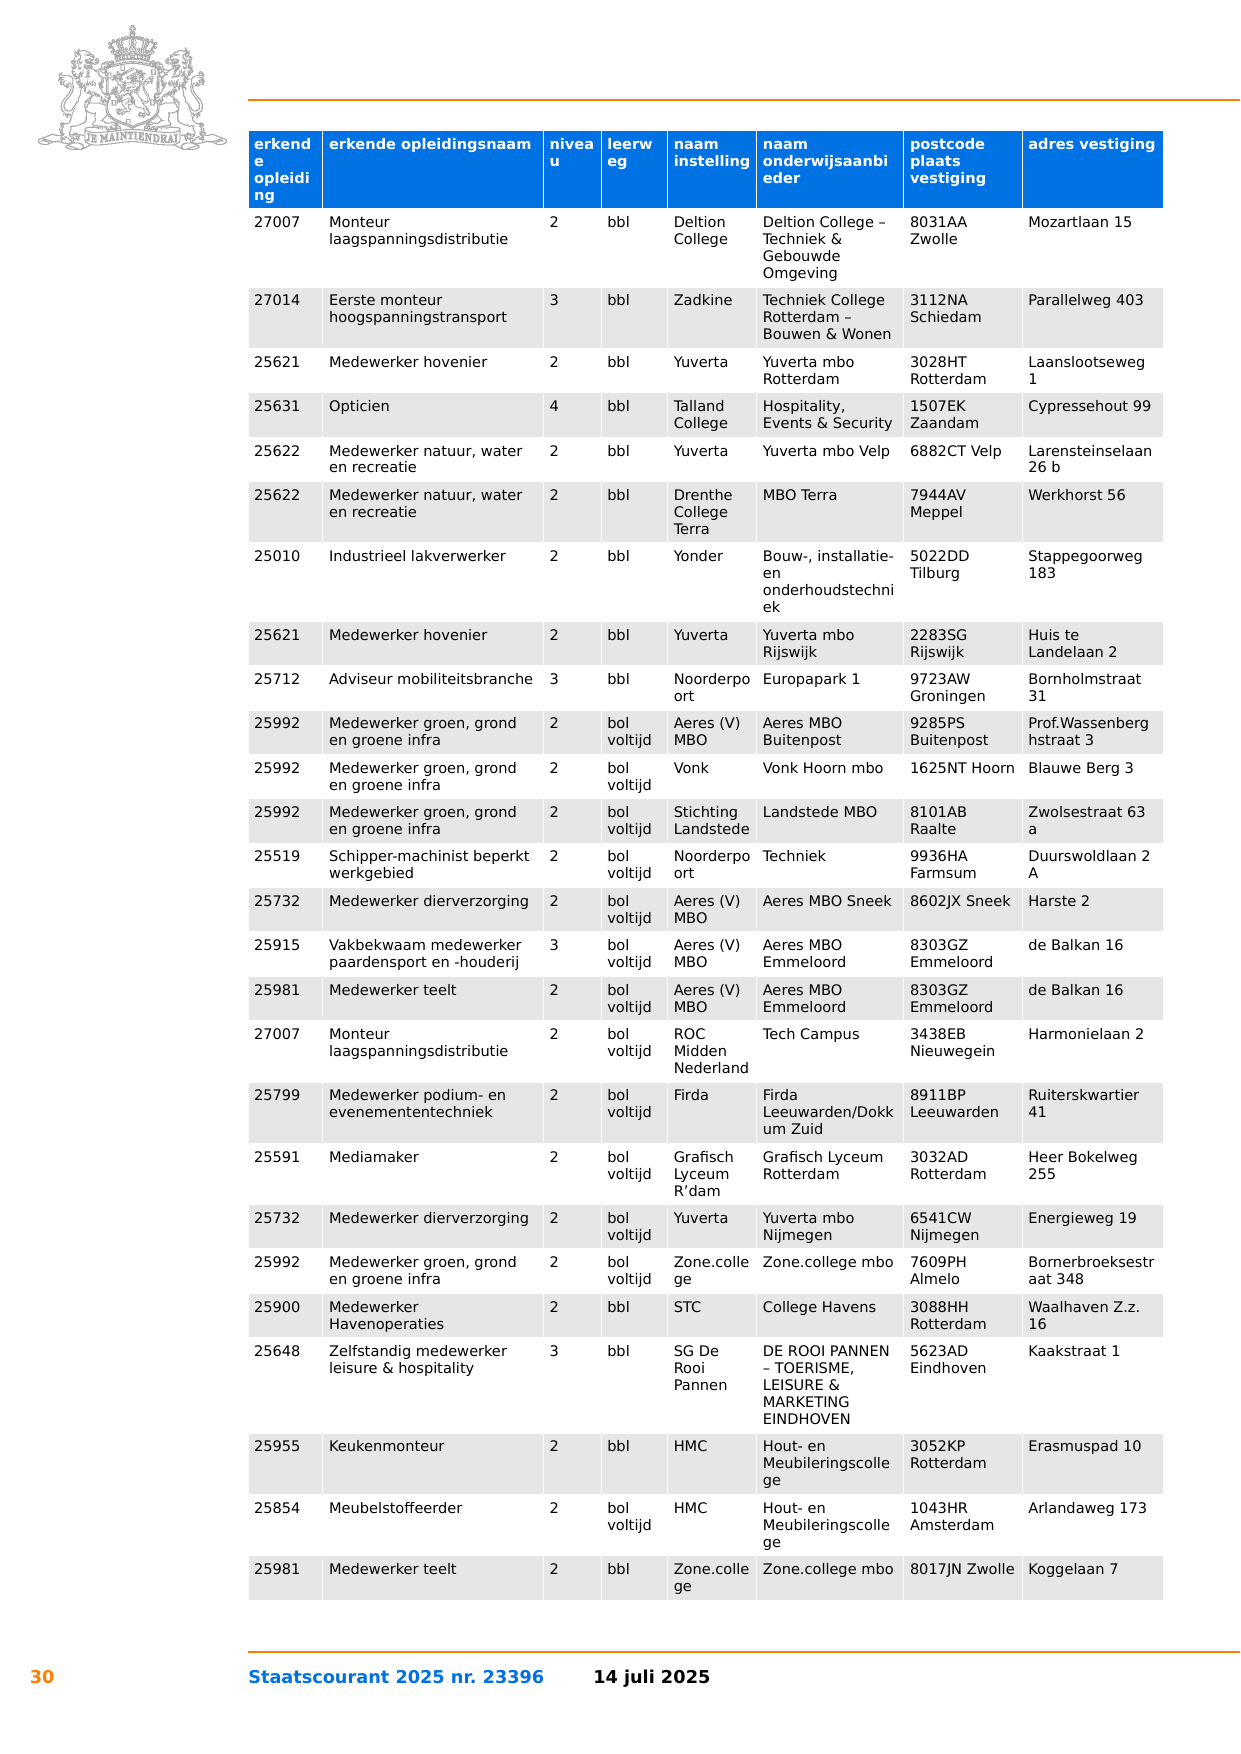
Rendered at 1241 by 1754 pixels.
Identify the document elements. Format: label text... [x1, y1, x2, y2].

table_cell 25010 [249, 544, 322, 621]
table_cell Yonder [668, 544, 756, 621]
table_cell 25712 [249, 666, 322, 709]
table_header niveau [544, 131, 601, 208]
table_cell Zelfstandig medewerker leisure & hospitality [323, 1338, 543, 1433]
table_cell 25992 [249, 1250, 322, 1293]
table_cell bbl [602, 349, 667, 392]
table_cell bol voltijd [602, 799, 667, 843]
table_cell bbl [602, 666, 667, 709]
table_header postcode plaats vestiging [904, 131, 1022, 208]
table_cell Hospitality, Events & Security [757, 393, 903, 437]
table_cell Mozartlaan 15 [1023, 209, 1163, 287]
table_cell 2 [544, 482, 601, 542]
table_cell Yuverta mbo Velp [757, 438, 903, 481]
table_cell bol voltijd [602, 1021, 667, 1081]
table_cell Zone.college mbo [757, 1250, 903, 1293]
table_cell Medewerker dierverzorging [323, 1205, 543, 1248]
table_cell 2 [544, 544, 601, 621]
table_cell Zone.college mbo [757, 1556, 903, 1600]
table_cell 1625NT Hoorn [904, 755, 1022, 798]
table_cell 3052KP Rotterdam [904, 1434, 1022, 1494]
table_cell STC [668, 1294, 756, 1337]
table_cell Medewerker Havenoperaties [323, 1294, 543, 1337]
table_cell 27014 [249, 288, 322, 348]
table_cell 27007 [249, 1021, 322, 1081]
table_cell Arlandaweg 173 [1023, 1495, 1163, 1555]
table_cell Harmonielaan 2 [1023, 1021, 1163, 1081]
table_cell Medewerker dierverzorging [323, 888, 543, 931]
table_cell bol voltijd [602, 1205, 667, 1248]
table_cell 1043HR Amsterdam [904, 1495, 1022, 1555]
table_cell bbl [602, 288, 667, 348]
table_cell bbl [602, 438, 667, 481]
table_cell 3028HT Rotterdam [904, 349, 1022, 392]
table_cell 25900 [249, 1294, 322, 1337]
table_cell Tech Campus [757, 1021, 903, 1081]
table_cell 2 [544, 209, 601, 287]
table_cell 25981 [249, 977, 322, 1020]
table_cell Waalhaven Z.z. 16 [1023, 1294, 1163, 1337]
table_cell Meubelstoffeerder [323, 1495, 543, 1555]
table_cell Zone.college [668, 1556, 756, 1600]
table_cell Eerste monteur hoogspanningstransport [323, 288, 543, 348]
table_cell Yuverta [668, 349, 756, 392]
table_cell HMC [668, 1495, 756, 1555]
table_cell 3088HH Rotterdam [904, 1294, 1022, 1337]
table_header naam instelling [668, 131, 756, 208]
table_cell 2 [544, 438, 601, 481]
picture [38, 25, 227, 150]
table_cell Yuverta [668, 1205, 756, 1248]
table_cell College Havens [757, 1294, 903, 1337]
table_cell Zadkine [668, 288, 756, 348]
table_cell 2 [544, 755, 601, 798]
table_cell Techniek [757, 844, 903, 887]
table_cell Yuverta mbo Rijswijk [757, 622, 903, 665]
table_cell bbl [602, 1294, 667, 1337]
table_cell 25631 [249, 393, 322, 437]
table_cell Hout- en Meubileringscollege [757, 1495, 903, 1555]
table_cell 2 [544, 1021, 601, 1081]
table_cell Aeres MBO Emmeloord [757, 933, 903, 976]
table_cell 25799 [249, 1083, 322, 1143]
table_cell 25992 [249, 755, 322, 798]
table_cell 3112NA Schiedam [904, 288, 1022, 348]
table_cell Europapark 1 [757, 666, 903, 709]
table_cell Aeres (V) MBO [668, 711, 756, 754]
table_cell bol voltijd [602, 1495, 667, 1555]
table_cell 25955 [249, 1434, 322, 1494]
table_cell 25622 [249, 438, 322, 481]
table_cell 6882CT Velp [904, 438, 1022, 481]
table_cell 25591 [249, 1144, 322, 1204]
table_cell 2 [544, 1294, 601, 1337]
table_cell ROC Midden Nederland [668, 1021, 756, 1081]
table_cell 25732 [249, 1205, 322, 1248]
table_cell Noorderpoort [668, 666, 756, 709]
table_cell 25519 [249, 844, 322, 887]
table_cell Medewerker teelt [323, 1556, 543, 1600]
table_cell 3 [544, 666, 601, 709]
table_cell Aeres (V) MBO [668, 977, 756, 1020]
table_cell Aeres MBO Buitenpost [757, 711, 903, 754]
table_cell 8602JX Sneek [904, 888, 1022, 931]
table_cell 1507EK Zaandam [904, 393, 1022, 437]
table_cell Medewerker teelt [323, 977, 543, 1020]
table_cell Grafisch Lyceum Rotterdam [757, 1144, 903, 1204]
table_cell bbl [602, 1556, 667, 1600]
table_cell 8031AA Zwolle [904, 209, 1022, 287]
table_cell DE ROOI PANNEN – TOERISME, LEISURE & MARKETING EINDHOVEN [757, 1338, 903, 1433]
table_cell Cypressehout 99 [1023, 393, 1163, 437]
table_cell 25732 [249, 888, 322, 931]
table_cell Medewerker natuur, water en recreatie [323, 438, 543, 481]
table_cell 7944AV Meppel [904, 482, 1022, 542]
table_cell Medewerker hovenier [323, 622, 543, 665]
table_header erkende opleidingsnaam [323, 131, 543, 208]
table_cell 2 [544, 1083, 601, 1143]
table_cell SG De Rooi Pannen [668, 1338, 756, 1433]
table_cell bol voltijd [602, 755, 667, 798]
table_header leerweg [602, 131, 667, 208]
table_cell Deltion College [668, 209, 756, 287]
table_cell HMC [668, 1434, 756, 1494]
table_cell de Balkan 16 [1023, 933, 1163, 976]
table_cell Talland College [668, 393, 756, 437]
table_cell 25981 [249, 1556, 322, 1600]
table_cell Blauwe Berg 3 [1023, 755, 1163, 798]
table_cell Industrieel lakverwerker [323, 544, 543, 621]
table_cell 5623AD Eindhoven [904, 1338, 1022, 1433]
table_cell Landstede MBO [757, 799, 903, 843]
table_cell Schipper-machinist beperkt werkgebied [323, 844, 543, 887]
table_header erkende opleiding [249, 131, 322, 208]
table_cell bbl [602, 1338, 667, 1433]
table_cell 3438EB Nieuwegein [904, 1021, 1022, 1081]
table_cell 8303GZ Emmeloord [904, 977, 1022, 1020]
table_cell bbl [602, 209, 667, 287]
table_cell Monteur laagspanningsdistributie [323, 1021, 543, 1081]
table_cell bol voltijd [602, 977, 667, 1020]
table_cell Bouw-, installatie- en onderhoudstechniek [757, 544, 903, 621]
table_cell Zwolsestraat 63 a [1023, 799, 1163, 843]
table_cell 2 [544, 844, 601, 887]
table_cell bbl [602, 1434, 667, 1494]
table_cell 9936HA Farmsum [904, 844, 1022, 887]
table_cell Zone.college [668, 1250, 756, 1293]
table_cell Yuverta mbo Nijmegen [757, 1205, 903, 1248]
table_cell Adviseur mobiliteitsbranche [323, 666, 543, 709]
table_cell Keukenmonteur [323, 1434, 543, 1494]
table_cell 3 [544, 288, 601, 348]
table_cell Harste 2 [1023, 888, 1163, 931]
table_cell Stappegoorweg 183 [1023, 544, 1163, 621]
table_cell Vonk [668, 755, 756, 798]
table_cell 2 [544, 1144, 601, 1204]
table_cell de Balkan 16 [1023, 977, 1163, 1020]
table_cell Medewerker groen, grond en groene infra [323, 799, 543, 843]
table_cell Medewerker groen, grond en groene infra [323, 1250, 543, 1293]
table_cell Aeres MBO Emmeloord [757, 977, 903, 1020]
table_cell Heer Bokelweg 255 [1023, 1144, 1163, 1204]
table_cell 2283SG Rijswijk [904, 622, 1022, 665]
table_header adres vestiging [1023, 131, 1163, 208]
table_cell Vonk Hoorn mbo [757, 755, 903, 798]
table_cell 25622 [249, 482, 322, 542]
table_cell Vakbekwaam medewerker paardensport en -houderij [323, 933, 543, 976]
table_cell 3 [544, 1338, 601, 1433]
table_cell 2 [544, 622, 601, 665]
table_cell 2 [544, 1250, 601, 1293]
table_cell Huis te Landelaan 2 [1023, 622, 1163, 665]
table_cell bol voltijd [602, 711, 667, 754]
table_cell 2 [544, 1495, 601, 1555]
table_cell 5022DD Tilburg [904, 544, 1022, 621]
table_cell Aeres (V) MBO [668, 933, 756, 976]
table_cell Deltion College – Techniek & Gebouwde Omgeving [757, 209, 903, 287]
table_cell 25621 [249, 349, 322, 392]
table_cell Firda [668, 1083, 756, 1143]
table_cell 8911BP Leeuwarden [904, 1083, 1022, 1143]
table_cell Stichting Landstede [668, 799, 756, 843]
table_cell 25648 [249, 1338, 322, 1433]
table_cell 25854 [249, 1495, 322, 1555]
table_cell Ruiterskwartier 41 [1023, 1083, 1163, 1143]
table_cell 9723AW Groningen [904, 666, 1022, 709]
table_cell Mediamaker [323, 1144, 543, 1204]
table_cell bol voltijd [602, 1083, 667, 1143]
table_cell 2 [544, 711, 601, 754]
table_cell Medewerker hovenier [323, 349, 543, 392]
table_cell 3032AD Rotterdam [904, 1144, 1022, 1204]
table_cell 25992 [249, 799, 322, 843]
table_cell Opticien [323, 393, 543, 437]
table_cell Firda Leeuwarden/Dokkum Zuid [757, 1083, 903, 1143]
table_cell bol voltijd [602, 1144, 667, 1204]
table_cell 2 [544, 1205, 601, 1248]
table_cell Larensteinselaan 26 b [1023, 438, 1163, 481]
table_cell 2 [544, 977, 601, 1020]
table_cell Techniek College Rotterdam – Bouwen & Wonen [757, 288, 903, 348]
table_cell bbl [602, 544, 667, 621]
table_cell 27007 [249, 209, 322, 287]
table_cell 25992 [249, 711, 322, 754]
table_cell bol voltijd [602, 933, 667, 976]
table_cell 25621 [249, 622, 322, 665]
table_cell Bornerbroeksestraat 348 [1023, 1250, 1163, 1293]
table_cell Monteur laagspanningsdistributie [323, 209, 543, 287]
table_cell bbl [602, 482, 667, 542]
table_header naam onderwijsaanbieder [757, 131, 903, 208]
table_cell 6541CW Nijmegen [904, 1205, 1022, 1248]
table_cell bbl [602, 622, 667, 665]
table_cell Parallelweg 403 [1023, 288, 1163, 348]
table_cell 8303GZ Emmeloord [904, 933, 1022, 976]
table_cell Koggelaan 7 [1023, 1556, 1163, 1600]
table_cell 2 [544, 799, 601, 843]
table_cell Duurswoldlaan 2 A [1023, 844, 1163, 887]
table_cell 2 [544, 349, 601, 392]
table_cell Yuverta [668, 622, 756, 665]
table_cell Medewerker groen, grond en groene infra [323, 755, 543, 798]
table_cell 3 [544, 933, 601, 976]
table_cell Erasmuspad 10 [1023, 1434, 1163, 1494]
table_cell Yuverta [668, 438, 756, 481]
table_cell 7609PH Almelo [904, 1250, 1022, 1293]
table_cell 2 [544, 1556, 601, 1600]
table_cell Medewerker natuur, water en recreatie [323, 482, 543, 542]
table_cell 2 [544, 1434, 601, 1494]
table_cell Kaakstraat 1 [1023, 1338, 1163, 1433]
table_cell Aeres (V) MBO [668, 888, 756, 931]
table_cell Drenthe College Terra [668, 482, 756, 542]
table_cell Prof.Wassenberghstraat 3 [1023, 711, 1163, 754]
table_cell Yuverta mbo Rotterdam [757, 349, 903, 392]
table_cell 2 [544, 888, 601, 931]
table_cell Energieweg 19 [1023, 1205, 1163, 1248]
table_cell 4 [544, 393, 601, 437]
table_cell Laanslootseweg 1 [1023, 349, 1163, 392]
table_cell Medewerker podium- en evenemententechniek [323, 1083, 543, 1143]
table_cell Aeres MBO Sneek [757, 888, 903, 931]
table_cell Werkhorst 56 [1023, 482, 1163, 542]
table_cell Hout- en Meubileringscollege [757, 1434, 903, 1494]
table_cell 8101AB Raalte [904, 799, 1022, 843]
table_cell 9285PS Buitenpost [904, 711, 1022, 754]
table_cell bol voltijd [602, 844, 667, 887]
table_cell Noorderpoort [668, 844, 756, 887]
table_cell Bornholmstraat 31 [1023, 666, 1163, 709]
table_cell Grafisch Lyceum R’dam [668, 1144, 756, 1204]
table_cell 25915 [249, 933, 322, 976]
table_cell bol voltijd [602, 1250, 667, 1293]
table_cell bol voltijd [602, 888, 667, 931]
table_cell Medewerker groen, grond en groene infra [323, 711, 543, 754]
table_cell bbl [602, 393, 667, 437]
table_cell 8017JN Zwolle [904, 1556, 1022, 1600]
table_cell MBO Terra [757, 482, 903, 542]
